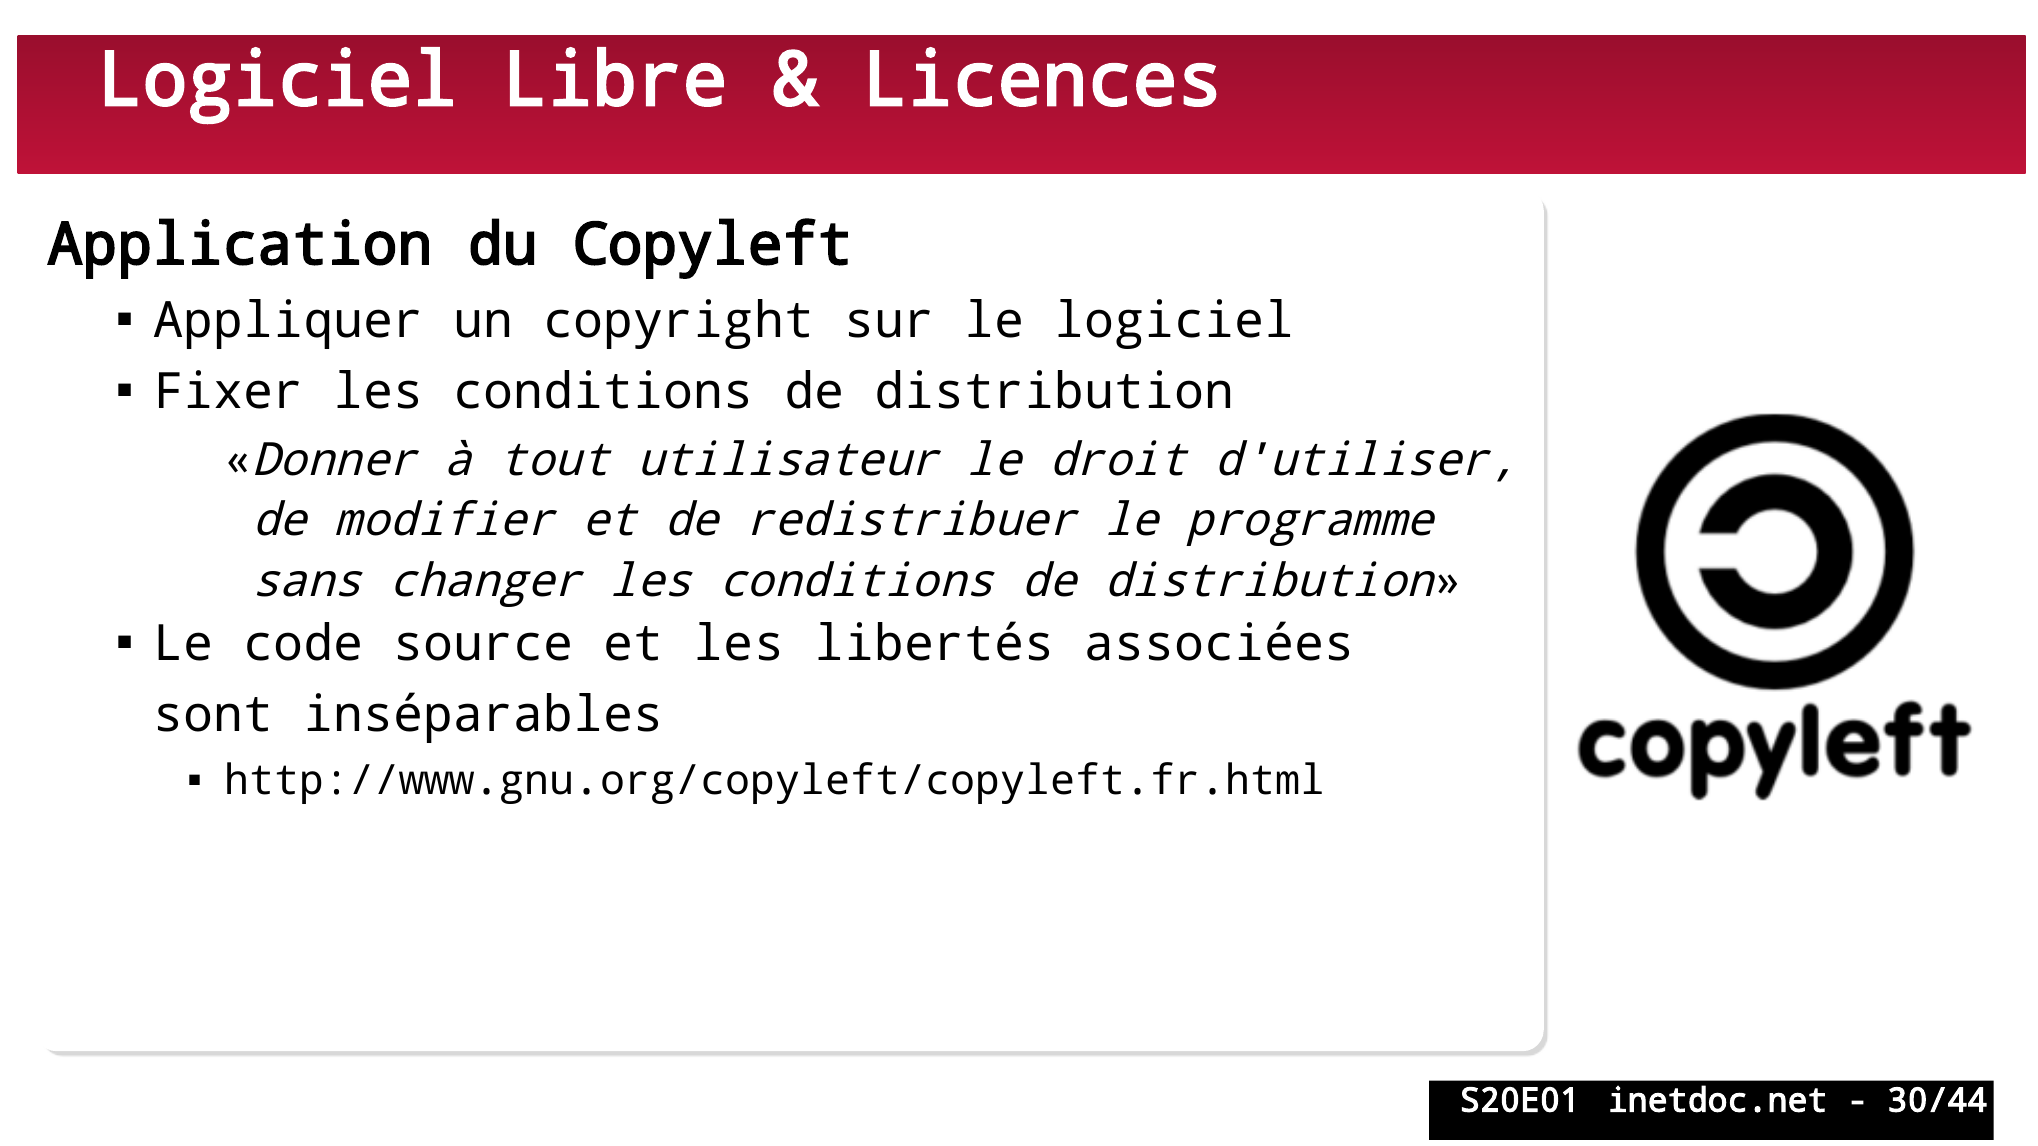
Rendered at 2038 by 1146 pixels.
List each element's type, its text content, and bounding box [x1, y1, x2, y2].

picture [1564, 398, 1982, 815]
text_box Application du Copyleft Appliquer un copyright sur le logiciel Fixer les conditions de distribution «Donner à tout utilisateur le droit d'utiliser, de modifier et de redistribuer le programme sans changer les conditions de distribution» Le code source et les libertés associées sont inséparables http://www.gnu.org/copyleft/copyleft.fr.html [35, 188, 1544, 1052]
text_box S20E01 inetdoc.net - <numéro>/44 [1429, 1080, 1994, 1140]
text_box Logiciel Libre & Licences [17, 35, 2026, 174]
